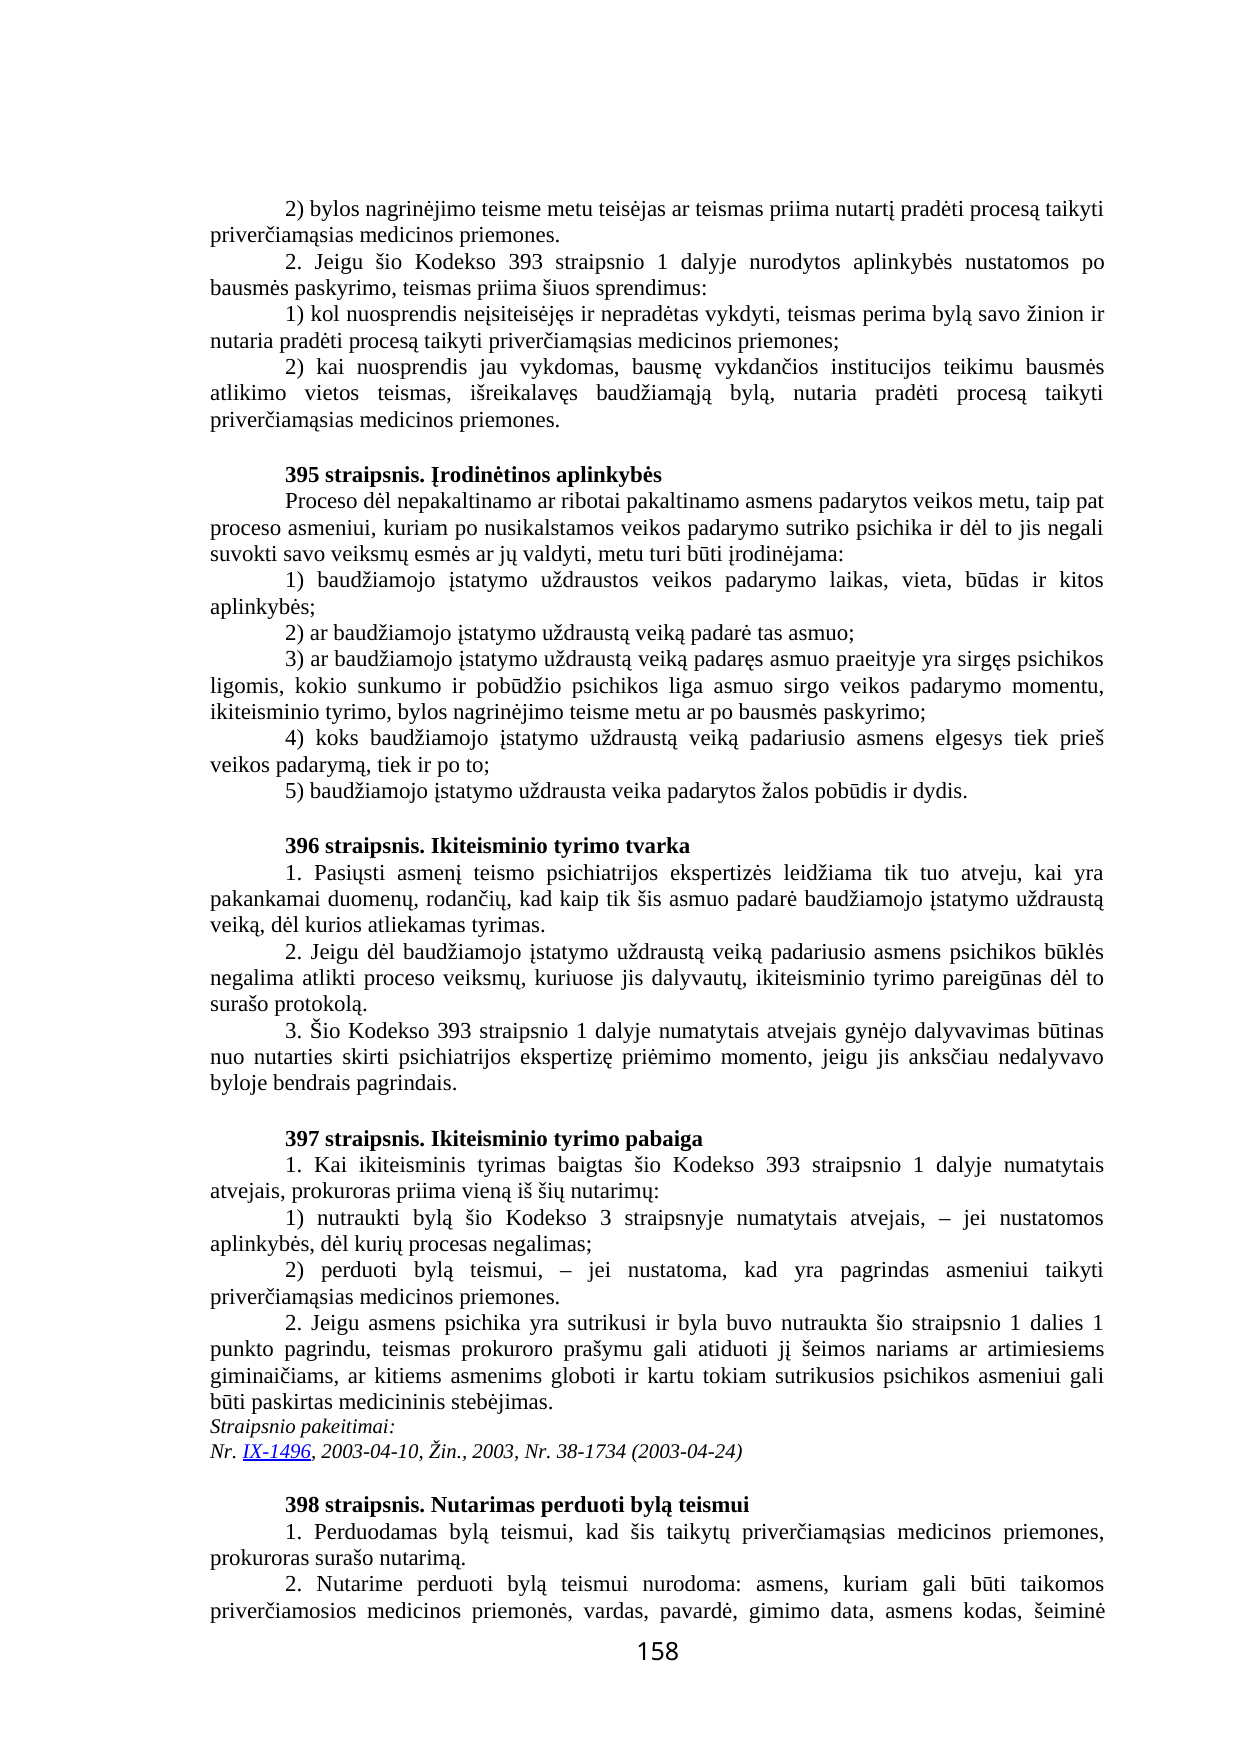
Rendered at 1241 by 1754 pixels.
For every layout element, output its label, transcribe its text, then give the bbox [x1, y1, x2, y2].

text Nr. IX-1496, 2003-04-10, Žin., 2003, Nr. 38-1734 (2003-04-24) [210, 1438, 1106, 1463]
text 397 straipsnis. Ikiteisminio tyrimo pabaiga [210, 1124, 1106, 1151]
text 1) baudžiamojo įstatymo uždraustos veikos padarymo laikas, vieta, būdas ir kitos aplinkybės; [210, 566, 1106, 619]
text 1. Pasiųsti asmenį teismo psichiatrijos ekspertizės leidžiama tik tuo atveju, kai yra pakankamai duomenų, rodančių, kad kaip tik šis asmuo padarė baudžiamojo įstatymo uždraustą veiką, dėl kurios atliekamas tyrimas. [210, 859, 1106, 938]
text 2) perduoti bylą teismui, – jei nustatoma, kad yra pagrindas asmeniui taikyti priverčiamąsias medicinos priemones. [210, 1256, 1106, 1309]
text 1) nutraukti bylą šio Kodekso 3 straipsnyje numatytais atvejais, – jei nustatomos aplinkybės, dėl kurių procesas negalimas; [210, 1204, 1106, 1256]
text 2) ar baudžiamojo įstatymo uždraustą veiką padarė tas asmuo; [210, 619, 1106, 645]
text 2. Jeigu dėl baudžiamojo įstatymo uždraustą veiką padariusio asmens psichikos būklės negalima atlikti proceso veiksmų, kuriuose jis dalyvautų, ikiteisminio tyrimo pareigūnas dėl to surašo protokolą. [210, 938, 1106, 1017]
text 2. Jeigu šio Kodekso 393 straipsnio 1 dalyje nurodytos aplinkybės nustatomos po bausmės paskyrimo, teismas priima šiuos sprendimus: [210, 248, 1106, 300]
text 396 straipsnis. Ikiteisminio tyrimo tvarka [210, 832, 1106, 859]
text 398 straipsnis. Nutarimas perduoti bylą teismui [210, 1491, 1106, 1518]
text Straipsnio pakeitimai: [210, 1414, 1106, 1438]
text 1) kol nuosprendis neįsiteisėjęs ir nepradėtas vykdyti, teismas perima bylą savo žinion ir nutaria pradėti procesą taikyti priverčiamąsias medicinos priemones; [210, 300, 1106, 353]
text 2. Nutarime perduoti bylą teismui nurodoma: asmens, kuriam gali būti taikomos priverčiamosios medicinos priemonės, vardas, pavardė, gimimo data, asmens kodas, šeiminė [210, 1570, 1106, 1623]
text 2. Jeigu asmens psichika yra sutrikusi ir byla buvo nutraukta šio straipsnio 1 dalies 1 punkto pagrindu, teismas prokuroro prašymu gali atiduoti jį šeimos nariams ar artimiesiems giminaičiams, ar kitiems asmenims globoti ir kartu tokiam sutrikusios psichikos asmeniui gali būti paskirtas medicininis stebėjimas. [210, 1309, 1106, 1414]
text 3. Šio Kodekso 393 straipsnio 1 dalyje numatytais atvejais gynėjo dalyvavimas būtinas nuo nutarties skirti psichiatrijos ekspertizę priėmimo momento, jeigu jis anksčiau nedalyvavo byloje bendrais pagrindais. [210, 1017, 1106, 1096]
text 3) ar baudžiamojo įstatymo uždraustą veiką padaręs asmuo praeityje yra sirgęs psichikos ligomis, kokio sunkumo ir pobūdžio psichikos liga asmuo sirgo veikos padarymo momentu, ikiteisminio tyrimo, bylos nagrinėjimo teisme metu ar po bausmės paskyrimo; [210, 645, 1106, 724]
text 1. Perduodamas bylą teismui, kad šis taikytų priverčiamąsias medicinos priemones, prokuroras surašo nutarimą. [210, 1518, 1106, 1570]
text 2) bylos nagrinėjimo teisme metu teisėjas ar teismas priima nutartį pradėti procesą taikyti priverčiamąsias medicinos priemones. [210, 195, 1106, 248]
text 395 straipsnis. Įrodinėtinos aplinkybės [210, 461, 1106, 487]
text 1. Kai ikiteisminis tyrimas baigtas šio Kodekso 393 straipsnio 1 dalyje numatytais atvejais, prokuroras priima vieną iš šių nutarimų: [210, 1151, 1106, 1204]
text Proceso dėl nepakaltinamo ar ribotai pakaltinamo asmens padarytos veikos metu, taip pat proceso asmeniui, kuriam po nusikalstamos veikos padarymo sutriko psichika ir dėl to jis negali suvokti savo veiksmų esmės ar jų valdyti, metu turi būti įrodinėjama: [210, 487, 1106, 566]
text 4) koks baudžiamojo įstatymo uždraustą veiką padariusio asmens elgesys tiek prieš veikos padarymą, tiek ir po to; [210, 724, 1106, 777]
text 2) kai nuosprendis jau vykdomas, bausmę vykdančios institucijos teikimu bausmės atlikimo vietos teismas, išreikalavęs baudžiamąją bylą, nutaria pradėti procesą taikyti priverčiamąsias medicinos priemones. [210, 353, 1106, 432]
text 5) baudžiamojo įstatymo uždrausta veika padarytos žalos pobūdis ir dydis. [210, 777, 1106, 803]
